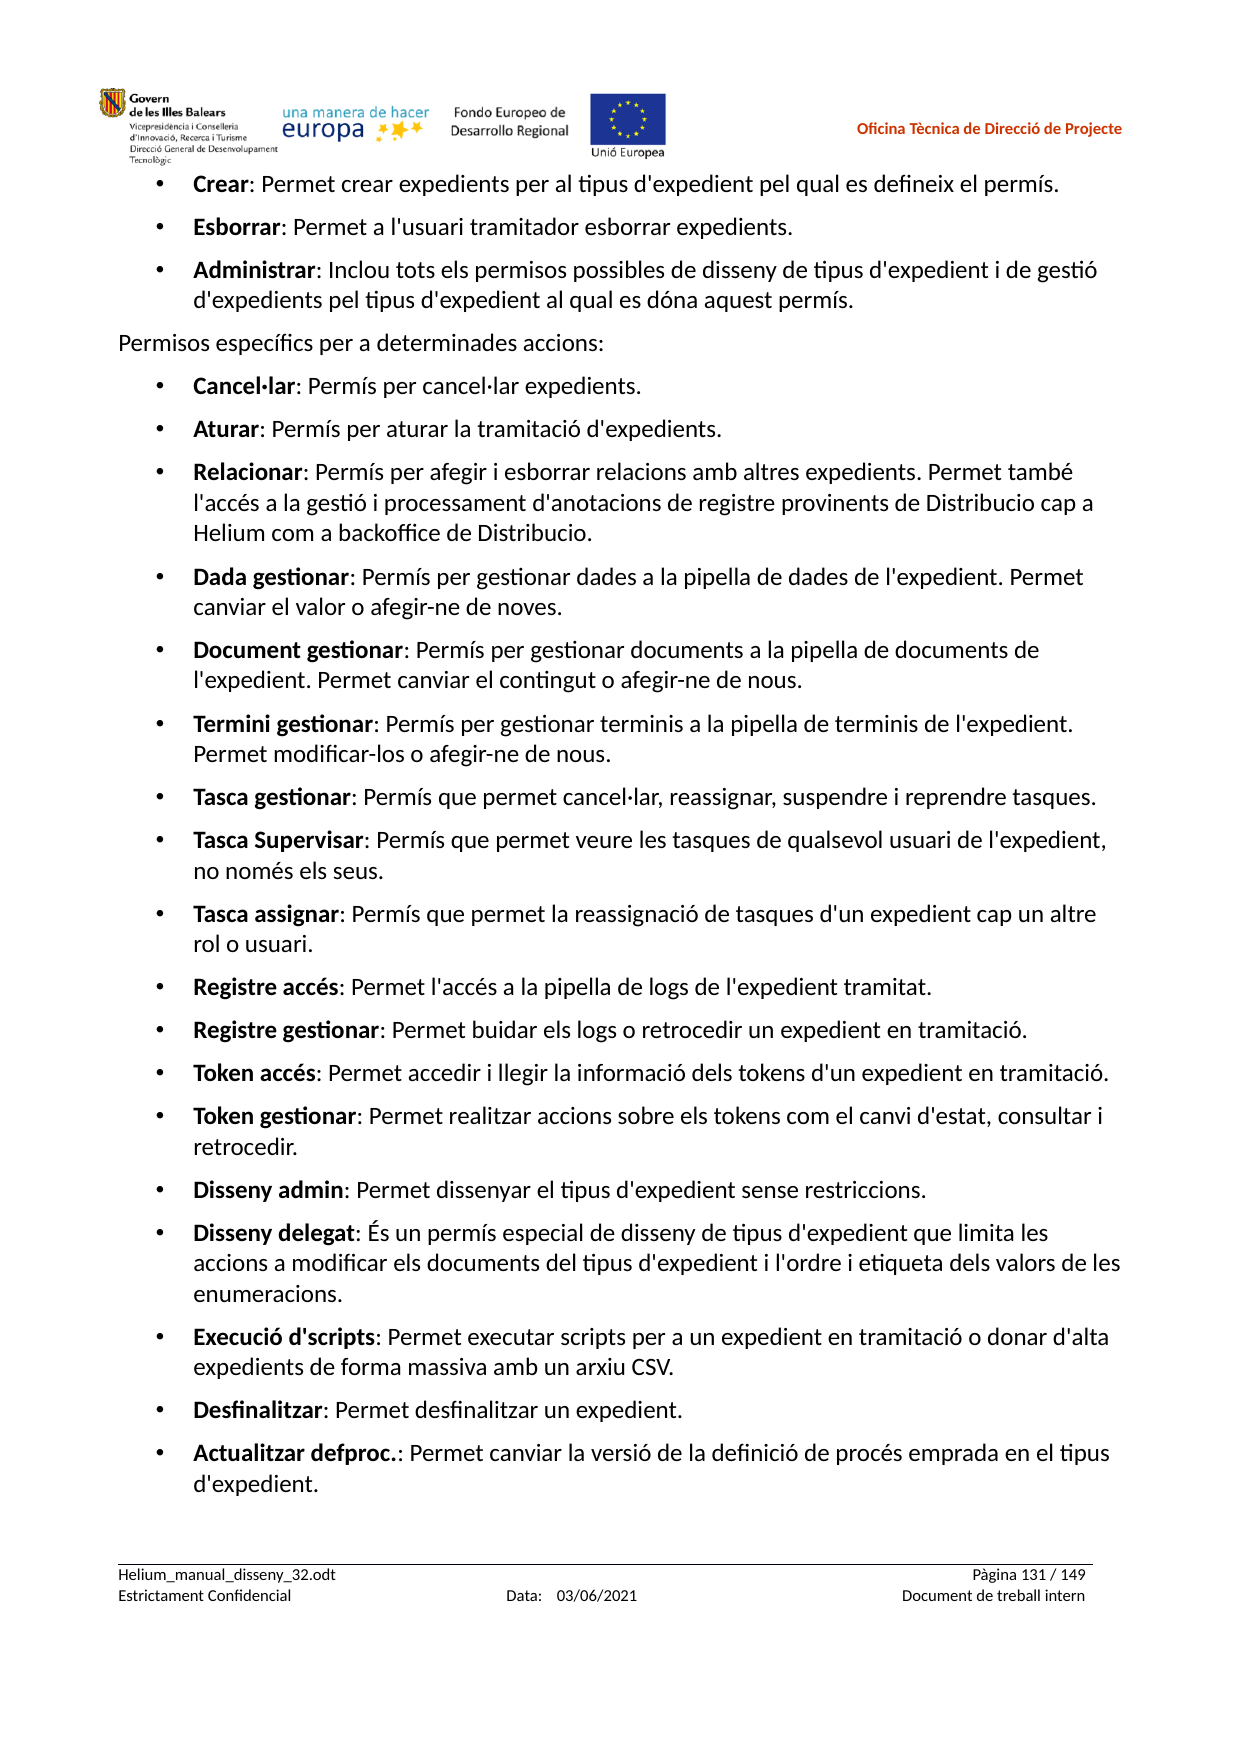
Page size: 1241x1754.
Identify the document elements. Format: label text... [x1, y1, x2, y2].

list Execució d'scripts: Permet executar scripts per a un expedient en tramitació o donar d'alta expedients de forma massiva amb un arxiu CSV. [156, 1321, 1122, 1382]
list Desfinalitzar: Permet desfinalitzar un expedient. [156, 1394, 1122, 1425]
text Permisos específics per a determinades accions: [118, 327, 1122, 358]
list Esborrar: Permet a l'usuari tramitador esborrar expedients. [156, 211, 1122, 241]
list Relacionar: Permís per afegir i esborrar relacions amb altres expedients. Permet també l'accés a la gestió i processament d'anotacions de registre provinents de Distribucio cap a Helium com a backoffice de Distribucio. [156, 457, 1122, 548]
list Document gestionar: Permís per gestionar documents a la pipella de documents de l'expedient. Permet canviar el contingut o afegir-ne de nous. [156, 634, 1122, 695]
list Tasca assignar: Permís que permet la reassignació de tasques d'un expedient cap un altre rol o usuari. [156, 898, 1122, 959]
list Disseny delegat: És un permís especial de disseny de tipus d'expedient que limita les accions a modificar els documents del tipus d'expedient i l'ordre i etiqueta dels valors de les enumeracions. [156, 1217, 1122, 1308]
list Cancel·lar: Permís per cancel·lar expedients. [156, 371, 1122, 401]
picture [99, 87, 668, 166]
list Tasca Supervisar: Permís que permet veure les tasques de qualsevol usuari de l'expedient, no només els seus. [156, 824, 1122, 885]
list Crear: Permet crear expedients per al tipus d'expedient pel qual es defineix el permís. [156, 168, 1122, 198]
list Tasca gestionar: Permís que permet cancel·lar, reassignar, suspendre i reprendre tasques. [156, 781, 1122, 812]
list Aturar: Permís per aturar la tramitació d'expedients. [156, 413, 1122, 444]
list Registre gestionar: Permet buidar els logs o retrocedir un expedient en tramitació. [156, 1014, 1122, 1045]
list Registre accés: Permet l'accés a la pipella de logs de l'expedient tramitat. [156, 971, 1122, 1002]
list Token accés: Permet accedir i llegir la informació dels tokens d'un expedient en tramitació. [156, 1057, 1122, 1088]
list Disseny admin: Permet dissenyar el tipus d'expedient sense restriccions. [156, 1174, 1122, 1204]
list Administrar: Inclou tots els permisos possibles de disseny de tipus d'expedient i de gestió d'expedients pel tipus d'expedient al qual es dóna aquest permís. [156, 254, 1122, 315]
list Token gestionar: Permet realitzar accions sobre els tokens com el canvi d'estat, consultar i retrocedir. [156, 1100, 1122, 1161]
list Termini gestionar: Permís per gestionar terminis a la pipella de terminis de l'expedient. Permet modificar-los o afegir-ne de nous. [156, 708, 1122, 769]
list Dada gestionar: Permís per gestionar dades a la pipella de dades de l'expedient. Permet canviar el valor o afegir-ne de noves. [156, 561, 1122, 622]
list Actualitzar defproc.: Permet canviar la versió de la definició de procés emprada en el tipus d'expedient. [156, 1438, 1122, 1499]
